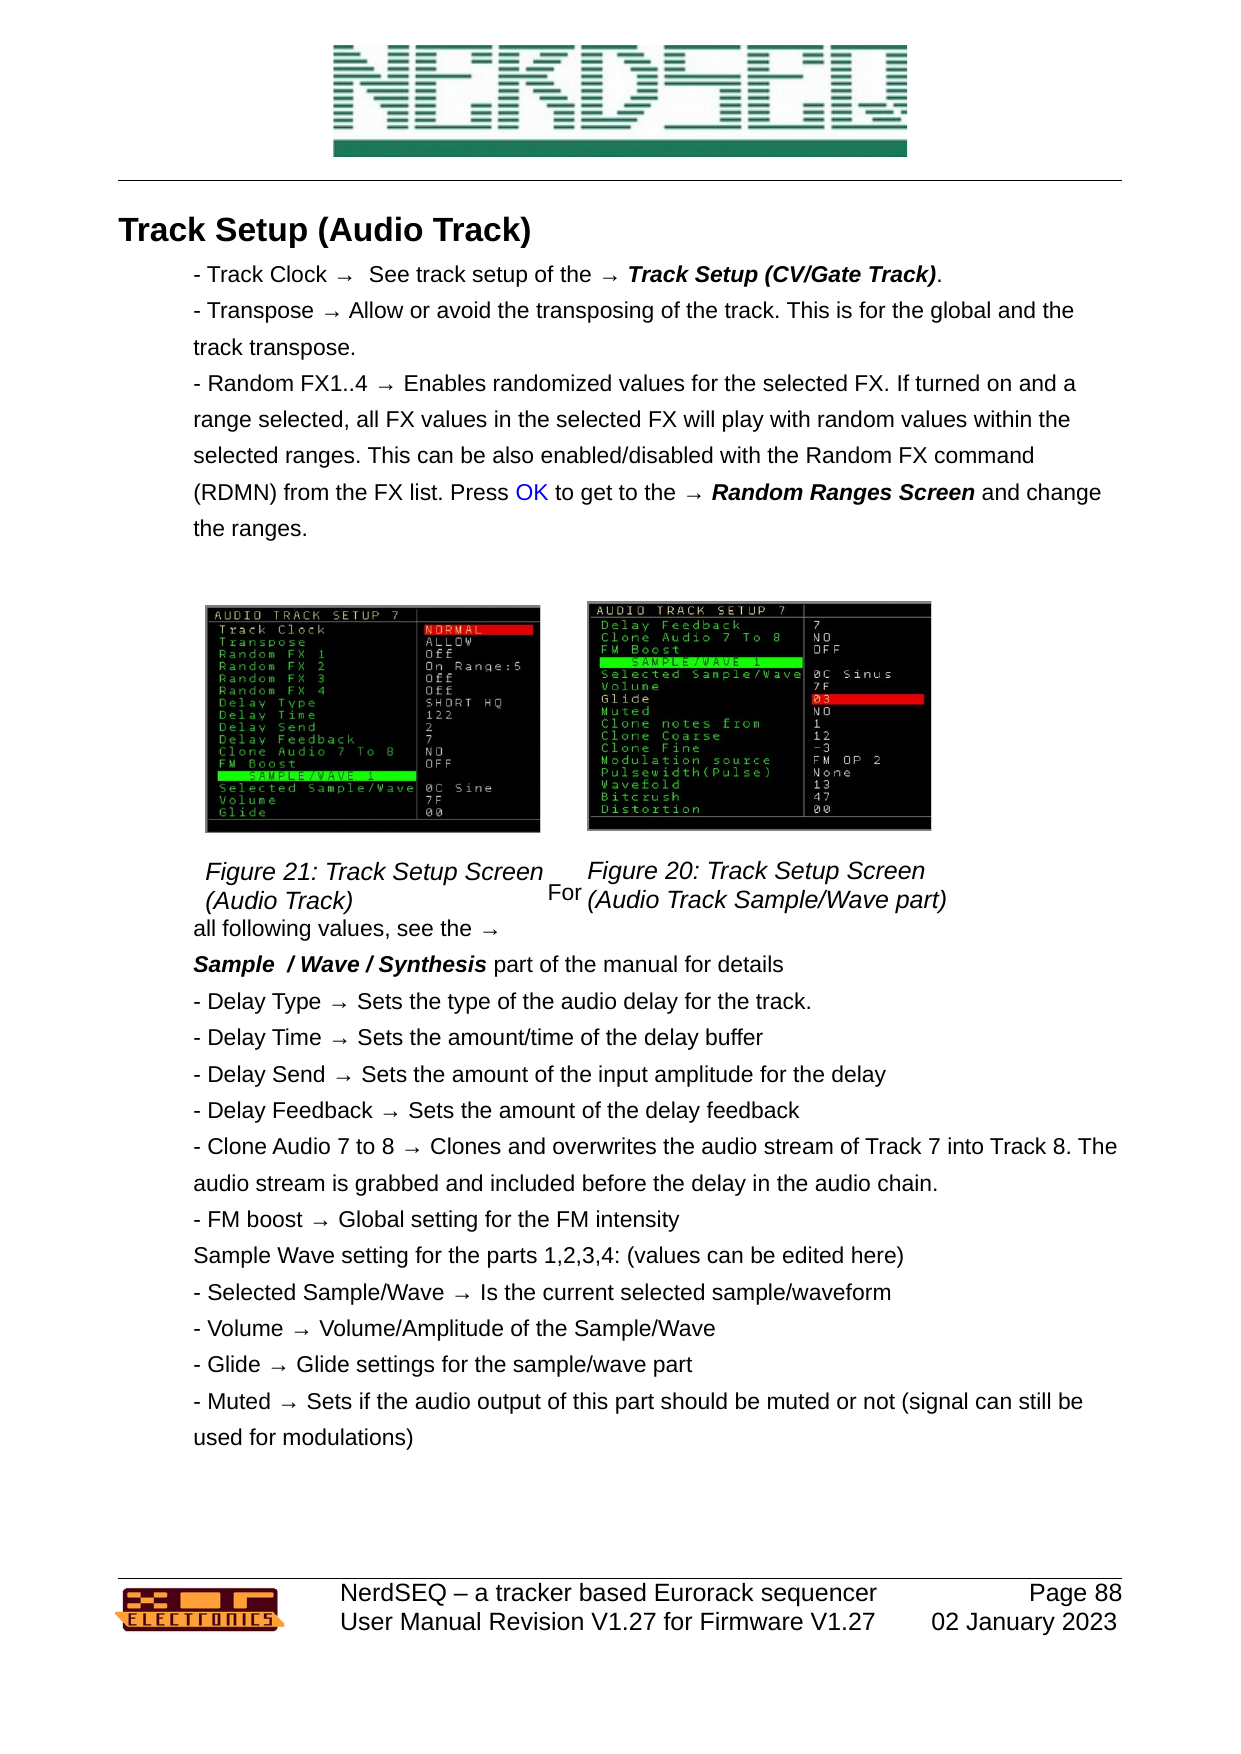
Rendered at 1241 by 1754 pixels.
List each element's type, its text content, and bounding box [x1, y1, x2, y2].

text - Clone Audio 7 to 8 → Clones and overwrites the audio stream of Track 7 into Track 8. The audio stream is grabbed and included before the delay in the audio chain. [193, 1133, 1122, 1196]
text - FM boost → Global setting for the FM intensity [193, 1206, 1122, 1232]
subtitle Track Setup (Audio Track) [118, 209, 1122, 248]
picture [587, 601, 932, 831]
text - Delay Feedback → Sets the amount of the delay feedback [193, 1097, 1122, 1123]
picture [205, 605, 541, 833]
text Figure 20: Track Setup Screen (Audio Track Sample/Wave part) [587, 856, 1202, 913]
text - Random FX1..4 → Enables randomized values for the selected FX. If turned on and a range selected, all FX values in the selected FX will play with random values within the selected ranges. This can be also enabled/disabled with the Random FX command (RDMN) from the FX list. Press OK to get to the → Random Ranges Screen and change the ranges. [193, 370, 1122, 542]
text For all following values, see the → Sample / Wave / Synthesis part of the manual for details [193, 879, 1122, 978]
text Sample Wave setting for the parts 1,2,3,4: (values can be edited here) [193, 1242, 1122, 1269]
picture [333, 45, 908, 157]
text - Transpose → Allow or avoid the transposing of the track. This is for the global and the track transpose. [193, 297, 1122, 360]
text - Delay Type → Sets the type of the audio delay for the track. [193, 988, 1122, 1014]
text - Volume → Volume/Amplitude of the Sample/Wave [193, 1315, 1122, 1341]
text - Delay Time → Sets the amount/time of the delay buffer [193, 1024, 1122, 1051]
text - Muted → Sets if the audio output of this part should be muted or not (signal can still be used for modulations) [193, 1388, 1122, 1450]
text - Track Clock → See track setup of the → Track Setup (CV/Gate Track). [193, 261, 1122, 287]
text - Glide → Glide settings for the sample/wave part [193, 1351, 1122, 1378]
text - Delay Send → Sets the amount of the input amplitude for the delay [193, 1061, 1122, 1087]
text - Selected Sample/Wave → Is the current selected sample/waveform [193, 1279, 1122, 1305]
picture [115, 1584, 285, 1634]
text Figure 21: Track Setup Screen (Audio Track) [205, 857, 547, 915]
